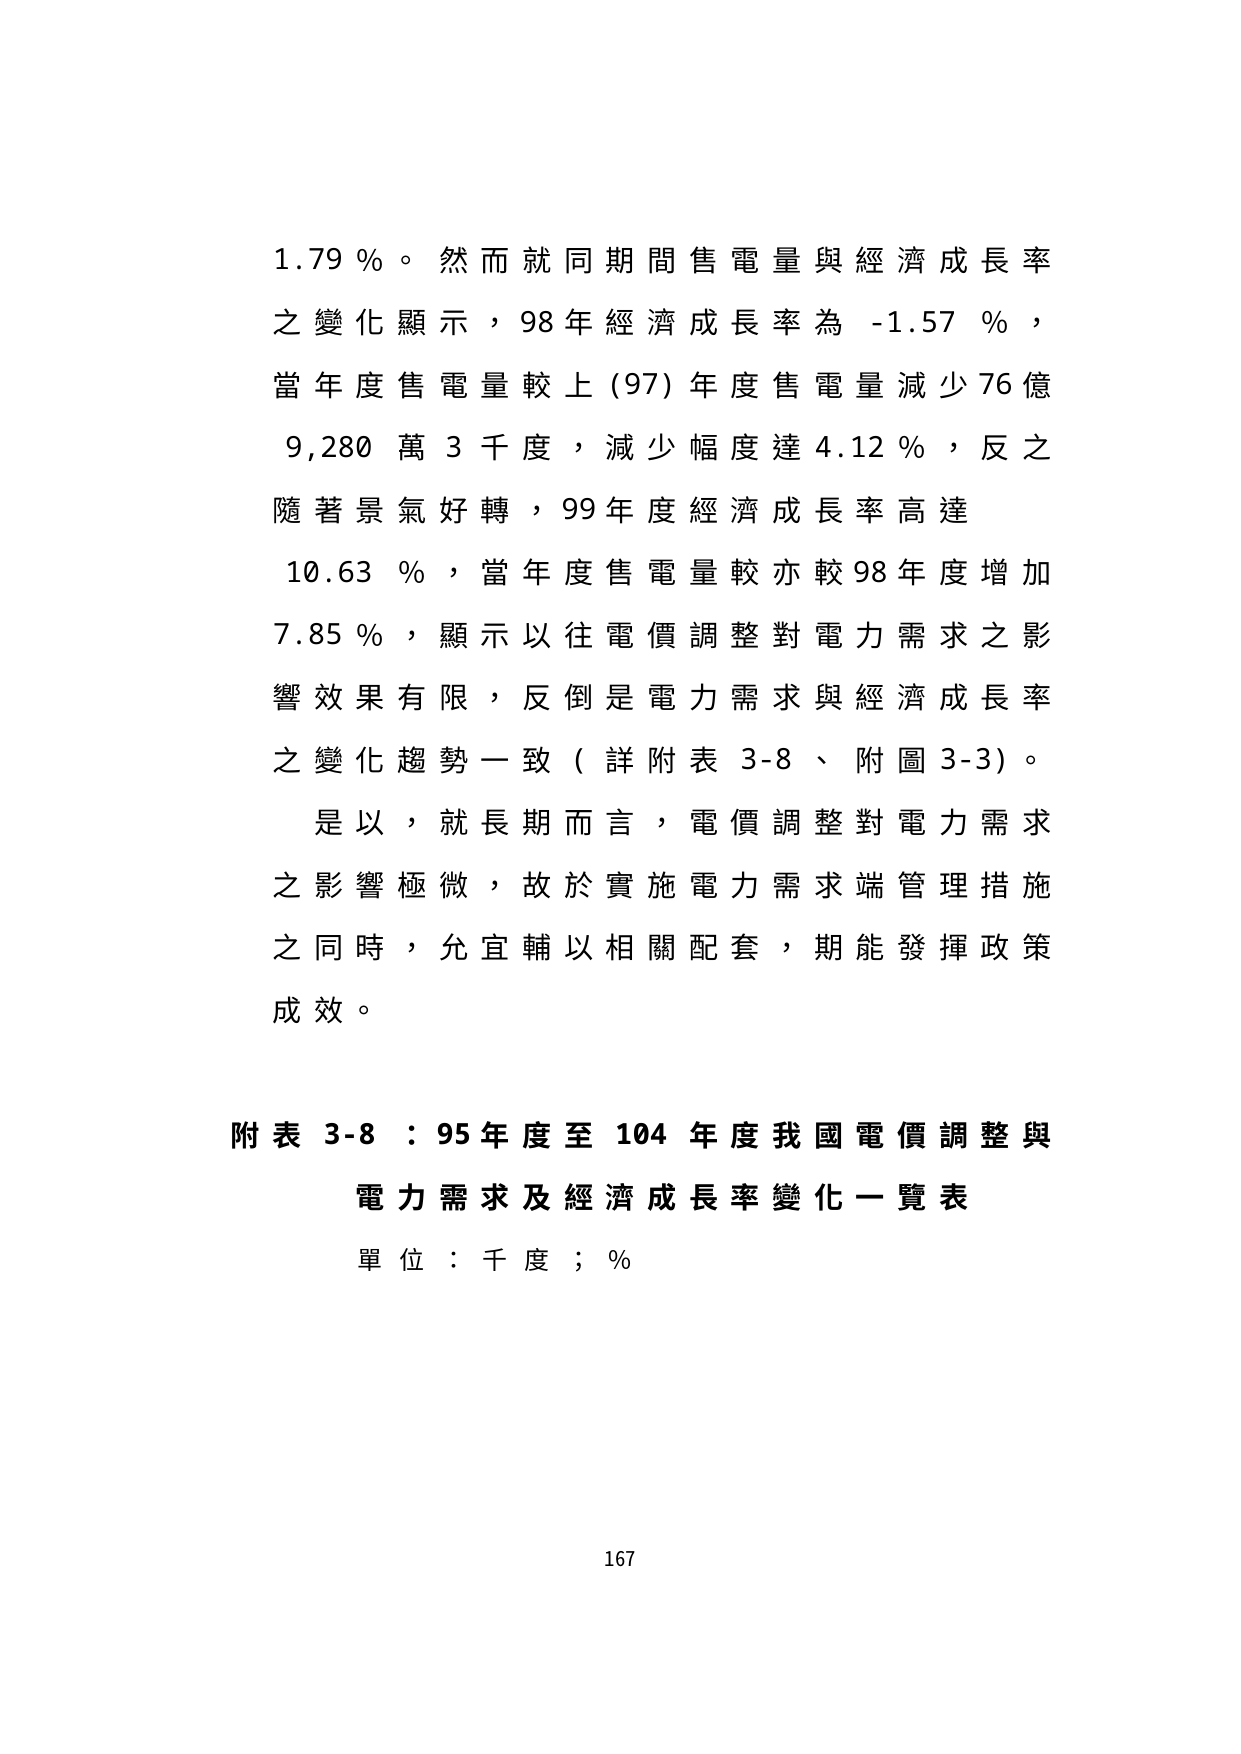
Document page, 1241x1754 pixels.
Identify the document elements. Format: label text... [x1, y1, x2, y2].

text 附表3-8：95年度至104年度我國電價調整與電力需求及經濟成長率變化一覽表 單位：千度；％ [184, 1092, 1058, 1279]
text 是以，就長期而言，電價調整對電力需求之影響極微，故於實施電力需求端管理措施之同時，允宜輔以相關配套，期能發揮政策成效。 [242, 779, 1058, 1029]
text 1.79％。然而就同期間售電量與經濟成長率之變化顯示，98年經濟成長率為-1.57％，當年度售電量較上(97)年度售電量減少76億9,280萬3千度，減少幅度達4.12％，反之隨著景氣好轉，99年度經濟成長率高達10.63％，當年度售電量較亦較98年度增加7.85％，顯示以往電價調整對電力需求之影響效果有限，反倒是電力需求與經濟成長率之變化趨勢一致(詳附表3-8、附圖3-3)。 [242, 217, 1058, 779]
